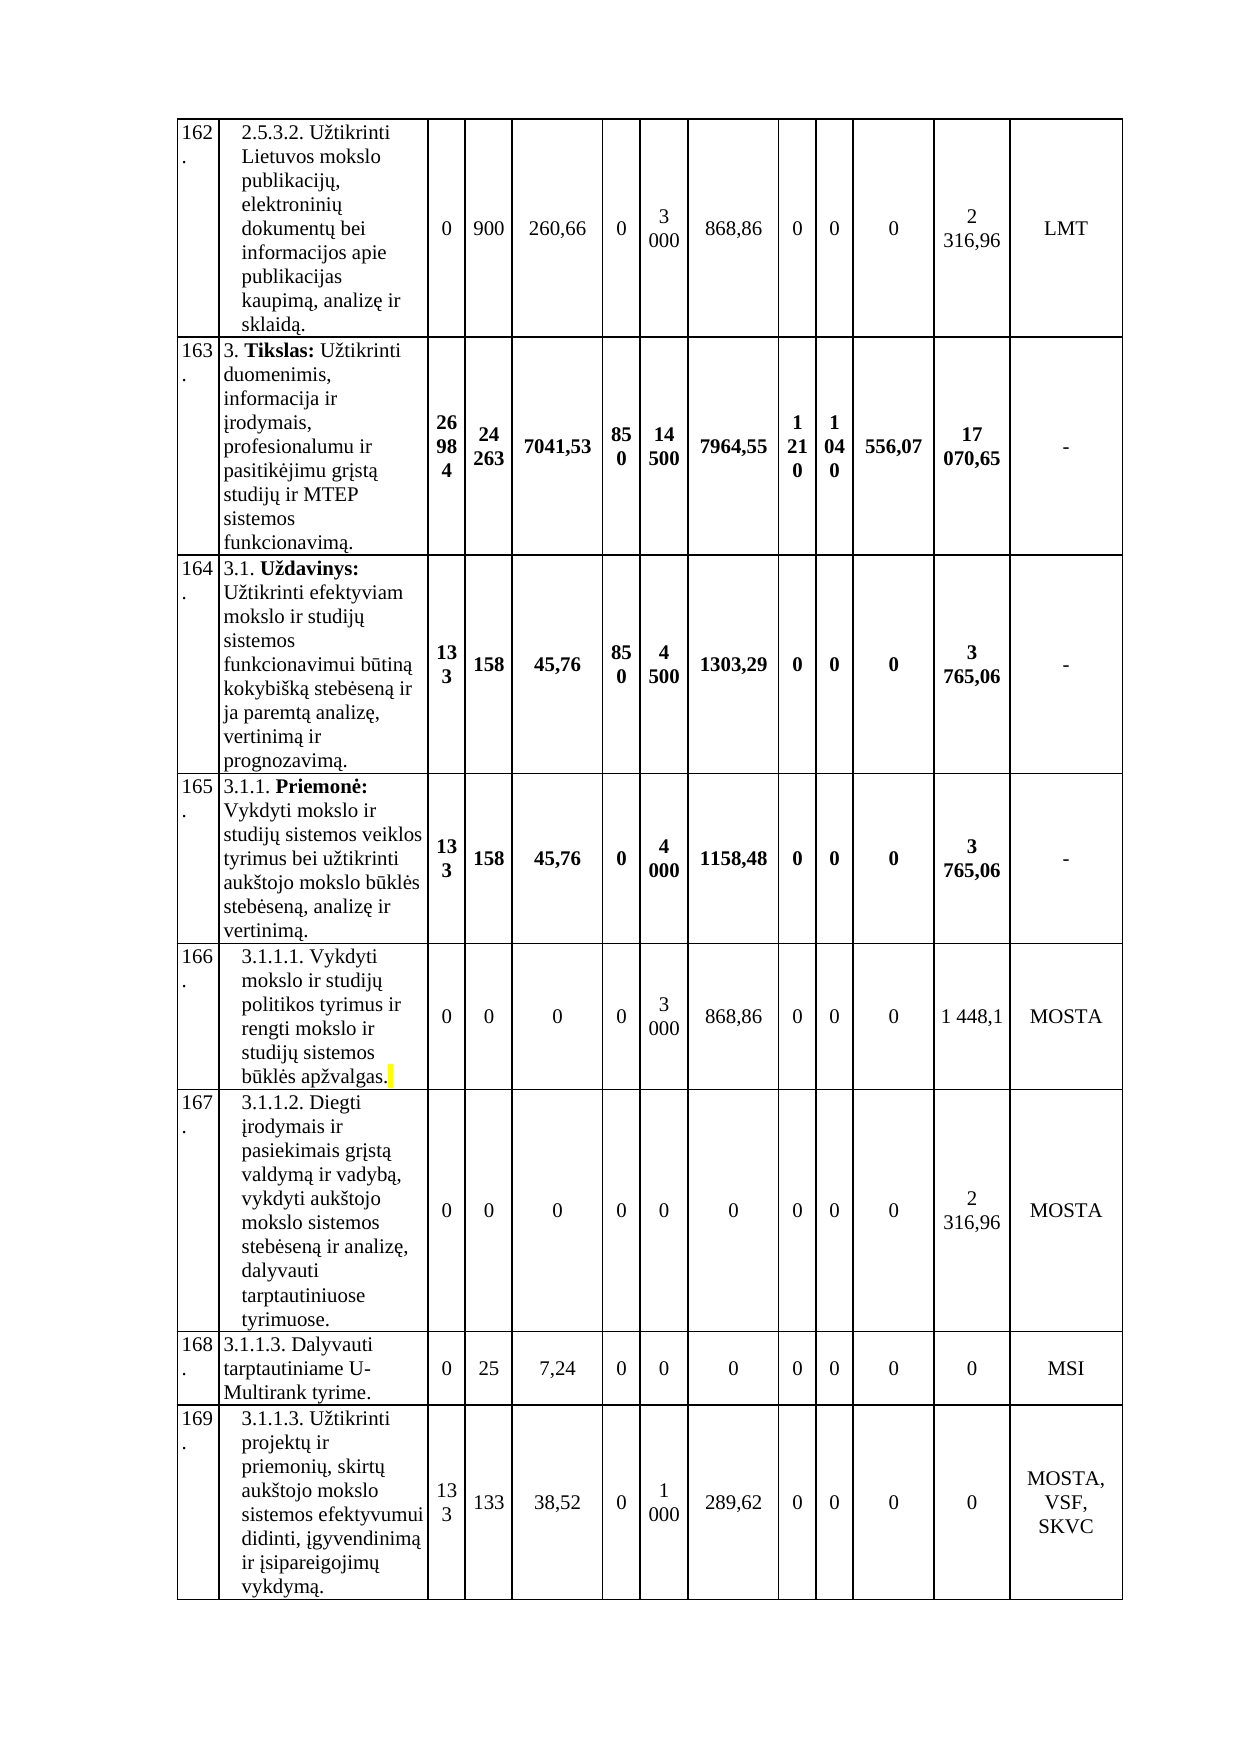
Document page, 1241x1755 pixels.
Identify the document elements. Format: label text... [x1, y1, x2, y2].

table_cell 7964,55 [689, 338, 778, 554]
table_cell 14 500 [641, 338, 687, 554]
table_cell 0 [603, 1090, 639, 1331]
table_cell 0 [603, 944, 639, 1088]
table_cell 7,24 [513, 1332, 602, 1404]
table_cell 3.1.1.1. Vykdyti mokslo ir studijų politikos tyrimus ir rengti mokslo ir studijų sistemos būklės apžvalgas. [220, 944, 427, 1088]
table_cell 0 [854, 774, 933, 942]
table_cell 0 [817, 1090, 852, 1331]
table_cell 133 [466, 1406, 511, 1598]
table_cell 3.1.1. Priemonė: Vykdyti mokslo ir studijų sistemos veiklos tyrimus bei užtikrinti aukštojo mokslo būklės stebėseną, analizę ir vertinimą. [220, 774, 427, 942]
table_cell 0 [429, 1332, 464, 1404]
table_cell 0 [603, 1406, 639, 1598]
table_cell 0 [466, 1090, 511, 1331]
table_cell 0 [935, 1332, 1009, 1404]
table_cell 2.5.3.2. Užtikrinti Lietuvos mokslo publikacijų, elektroninių dokumentų bei informacijos apie publikacijas kaupimą, analizę ir sklaidą. [220, 120, 427, 336]
table_cell 3. Tikslas: Užtikrinti duomenimis, informacija ir įrodymais, profesionalumu ir pasitikėjimu grįstą studijų ir MTEP sistemos funkcionavimą. [220, 338, 427, 554]
table_cell 0 [817, 1332, 852, 1404]
table_cell 556,07 [854, 338, 933, 554]
table_cell 3 000 [641, 120, 687, 336]
table_cell 0 [817, 120, 852, 336]
table_cell 133 [429, 556, 464, 772]
table_cell 45,76 [513, 774, 602, 942]
table_cell 0 [429, 120, 464, 336]
table_cell 165. [178, 774, 218, 942]
table_cell 0 [689, 1090, 778, 1331]
table_cell 289,62 [689, 1406, 778, 1598]
table_cell 0 [817, 556, 852, 772]
table_cell 0 [779, 1406, 815, 1598]
table_cell 2 316,96 [935, 120, 1009, 336]
table_cell 3 765,06 [935, 774, 1009, 942]
table_cell 162. [178, 120, 218, 336]
table_cell - [1011, 556, 1122, 772]
table_cell 850 [603, 556, 639, 772]
table_cell 0 [429, 1090, 464, 1331]
table_cell 164. [178, 556, 218, 772]
table_cell 0 [779, 944, 815, 1088]
table_cell 7041,53 [513, 338, 602, 554]
table_cell 158 [466, 774, 511, 942]
table_cell 4 500 [641, 556, 687, 772]
table_cell MSI [1011, 1332, 1122, 1404]
table_cell LMT [1011, 120, 1122, 336]
table_cell 166. [178, 944, 218, 1088]
table_cell 133 [429, 1406, 464, 1598]
table_cell 1303,29 [689, 556, 778, 772]
table_cell 0 [935, 1406, 1009, 1598]
table_cell 38,52 [513, 1406, 602, 1598]
table_cell 2 316,96 [935, 1090, 1009, 1331]
table_cell 868,86 [689, 944, 778, 1088]
table_cell 0 [779, 1090, 815, 1331]
table_cell 1 448,1 [935, 944, 1009, 1088]
table_cell 3.1. Uždavinys: Užtikrinti efektyviam mokslo ir studijų sistemos funkcionavimui būtiną kokybišką stebėseną ir ja paremtą analizę, vertinimą ir prognozavimą. [220, 556, 427, 772]
table_cell 25 [466, 1332, 511, 1404]
table_cell 0 [854, 120, 933, 336]
table_cell 0 [689, 1332, 778, 1404]
table_cell 1 210 [779, 338, 815, 554]
table_cell 24 263 [466, 338, 511, 554]
table_cell 17 070,65 [935, 338, 1009, 554]
table_cell MOSTA, VSF, SKVC [1011, 1406, 1122, 1598]
table_cell 0 [854, 556, 933, 772]
table_cell 167. [178, 1090, 218, 1331]
table_cell 900 [466, 120, 511, 336]
table_cell 868,86 [689, 120, 778, 336]
table_cell 0 [854, 1090, 933, 1331]
table_cell 0 [513, 944, 602, 1088]
table_cell - [1011, 338, 1122, 554]
table_cell 0 [779, 774, 815, 942]
table_cell 0 [513, 1090, 602, 1331]
table_cell 0 [817, 944, 852, 1088]
table_cell 4 000 [641, 774, 687, 942]
table_cell 0 [603, 1332, 639, 1404]
table_cell 0 [779, 120, 815, 336]
table_cell 0 [603, 120, 639, 336]
table_cell 0 [779, 1332, 815, 1404]
table_cell 260,66 [513, 120, 602, 336]
table_cell 45,76 [513, 556, 602, 772]
table_cell 1 000 [641, 1406, 687, 1598]
table_cell 1 040 [817, 338, 852, 554]
table_cell 3.1.1.3. Užtikrinti projektų ir priemonių, skirtų aukštojo mokslo sistemos efektyvumui didinti, įgyvendinimą ir įsipareigojimų vykdymą. [220, 1406, 427, 1598]
table_cell 0 [854, 1406, 933, 1598]
table_cell 0 [641, 1332, 687, 1404]
table_cell 0 [817, 774, 852, 942]
table_cell 26 984 [429, 338, 464, 554]
table_cell 0 [429, 944, 464, 1088]
table_cell 158 [466, 556, 511, 772]
table_cell 3 000 [641, 944, 687, 1088]
table_cell 0 [854, 944, 933, 1088]
table_cell MOSTA [1011, 944, 1122, 1088]
table_cell 3 765,06 [935, 556, 1009, 772]
table_cell 0 [641, 1090, 687, 1331]
table_cell 169. [178, 1406, 218, 1598]
table_cell MOSTA [1011, 1090, 1122, 1331]
table_cell 0 [817, 1406, 852, 1598]
table_cell 3.1.1.2. Diegti įrodymais ir pasiekimais grįstą valdymą ir vadybą, vykdyti aukštojo mokslo sistemos stebėseną ir analizę, dalyvauti tarptautiniuose tyrimuose. [220, 1090, 427, 1331]
table_cell 0 [603, 774, 639, 942]
table_cell 168. [178, 1332, 218, 1404]
table_cell 850 [603, 338, 639, 554]
table_cell 133 [429, 774, 464, 942]
table_cell 0 [854, 1332, 933, 1404]
table_cell 0 [779, 556, 815, 772]
table_cell - [1011, 774, 1122, 942]
table_cell 163. [178, 338, 218, 554]
table_cell 0 [466, 944, 511, 1088]
table_cell 1158,48 [689, 774, 778, 942]
table_cell 3.1.1.3. Dalyvauti tarptautiniame U-Multirank tyrime. [220, 1332, 427, 1404]
